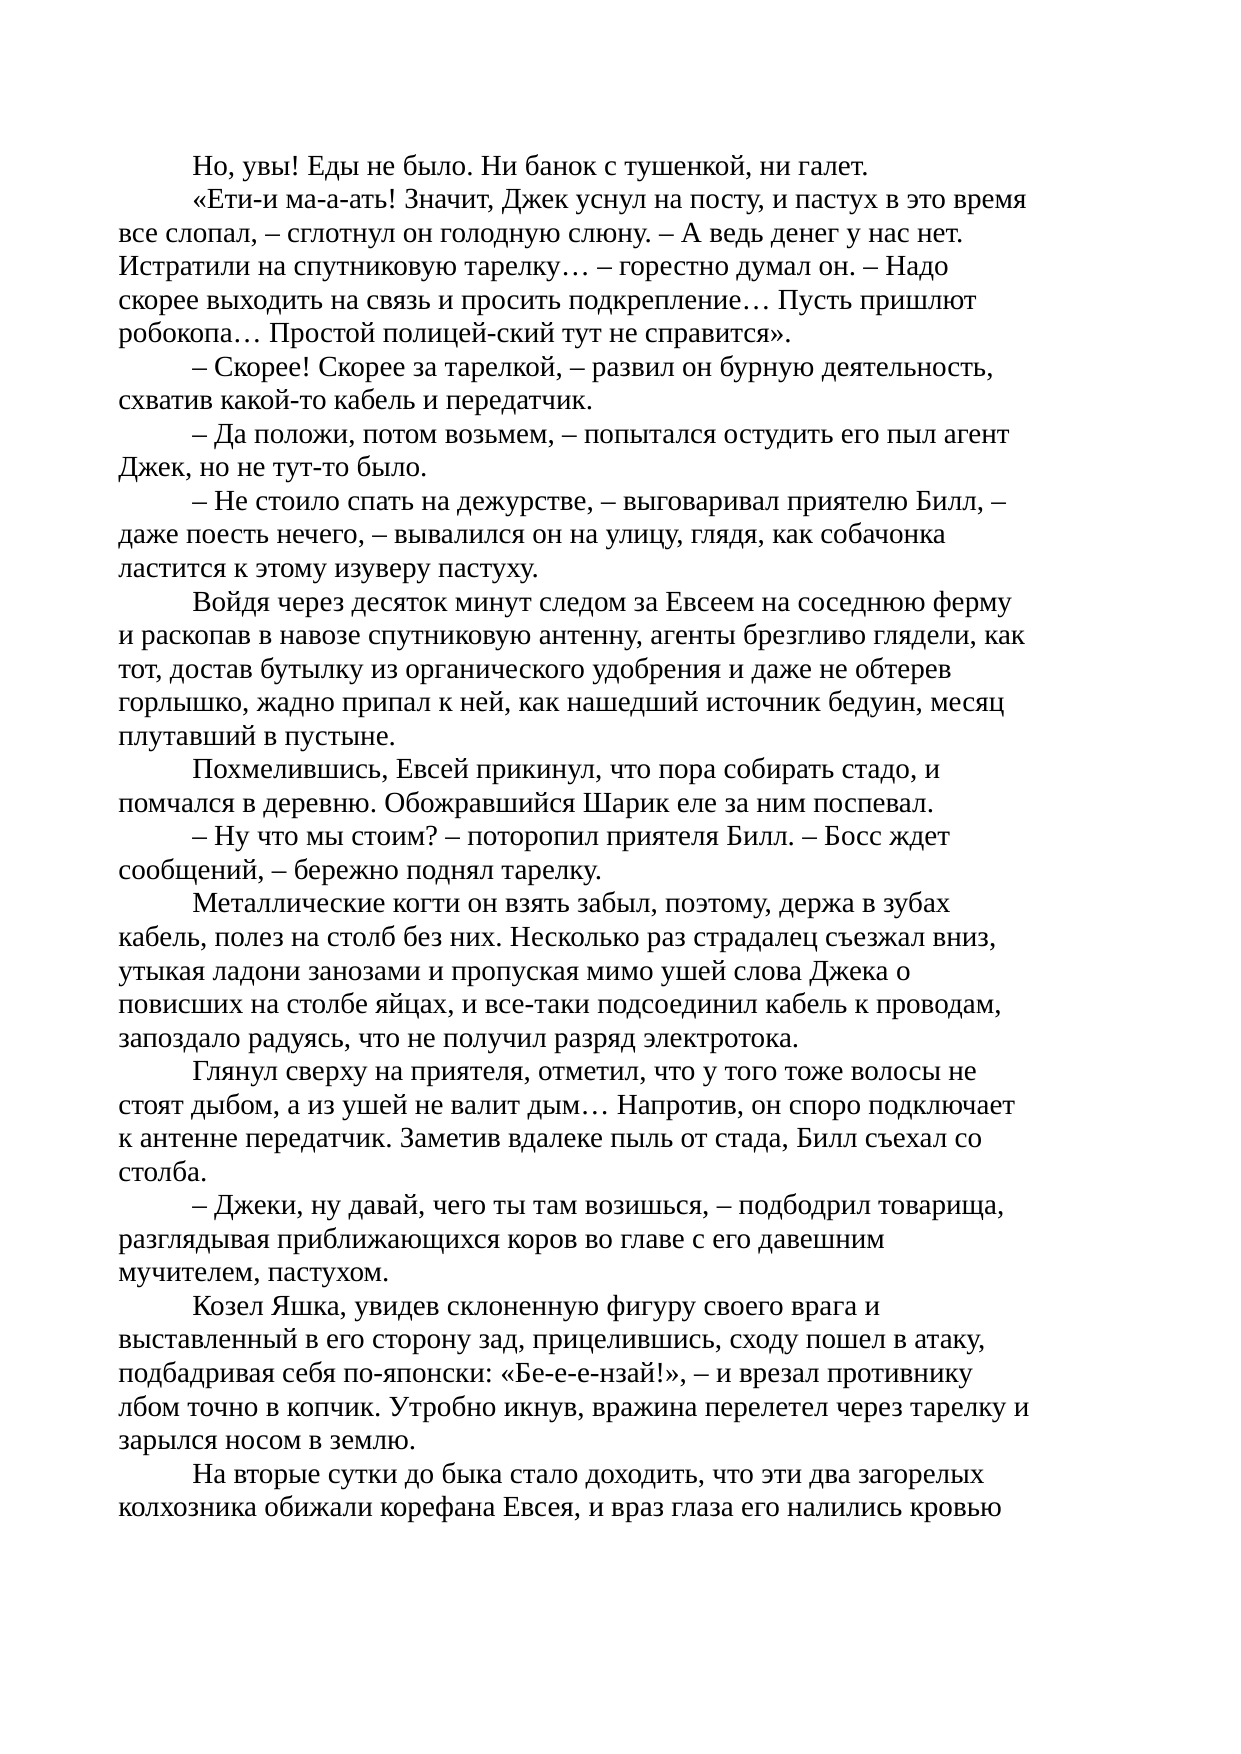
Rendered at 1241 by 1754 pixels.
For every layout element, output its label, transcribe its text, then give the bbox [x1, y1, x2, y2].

text – Скорее! Скорее за тарелкой, – развил он бурную деятельность, схватив какой-то кабель и передатчик. [118, 349, 1033, 416]
text Войдя через десяток минут следом за Евсеем на соседнюю ферму и раскопав в навозе спутниковую антенну, агенты брезгливо глядели, как тот, достав бутылку из органического удобрения и даже не обтерев горлышко, жадно припал к ней, как нашедший источник бедуин, месяц плутавший в пустыне. [118, 584, 1033, 751]
text Глянул сверху на приятеля, отметил, что у того тоже волосы не стоят дыбом, а из ушей не валит дым… Напротив, он cпoрo подключает к антенне передатчик. Заметив вдалеке пыль от стада, Билл съехал со столба. [118, 1053, 1033, 1187]
text – Ну что мы стоим? – поторопил приятеля Билл. – Босс ждет сообщений, – бережно поднял тарелку. [118, 818, 1033, 886]
text «Ети-и ма-а-ать! Значит, Джек уснул на посту, и пастух в это время все слопал, – сглотнул он голодную слюну. – А ведь денег у нас нет. Истратили на спутниковую тарелку… – горестно думал он. – Надо скорее выходить на связь и просить подкрепление… Пусть пришлют робокопа… Простой полицей-ский тут не справится». [118, 181, 1033, 349]
text – Не стоило спать на дежурстве, – выговаривал приятелю Билл, – даже поесть нечего, – вывалился он на улицу, глядя, как собачонка ластится к этому изуверу пастуху. [118, 483, 1033, 584]
text Похмелившись, Евсей прикинул, что пора собирать стадо, и помчался в деревню. Обожравшийся Шарик еле за ним поспевал. [118, 751, 1033, 818]
text – Джеки, ну давай, чего ты там возишься, – подбодрил товарища, разглядывая приближающихся коров во главе с его давешним мучителем, пастухом. [118, 1187, 1033, 1288]
text Металлические когти он взять забыл, поэтому, держа в зубах кабель, полез на столб без них. Несколько раз страдалец съезжал вниз, утыкая ладони занозами и пропуская мимо ушей слова Джека о повисших на столбе яйцах, и все-таки подсоединил кабель к проводам, запоздало радуясь, что не получил разряд электротока. [118, 886, 1033, 1053]
text – Да положи, потом возьмем, – попытался остудить его пыл агент Джек, но не тут-то было. [118, 416, 1033, 483]
text Козел Яшка, увидев склоненную фигуру своего врага и выставленный в его сторону зад, прицелившись, сходу пошел в атаку, подбадривая себя по-японски: «Бе-е-е-нзай!», – и врезал противнику лбом точно в копчик. Утробно икнув, вражина перелетел через тарелку и зарылся носом в землю. [118, 1288, 1033, 1456]
text На вторые сутки до быка стало доходить, что эти два загорелых колхозника обижали корефана Евсея, и враз глаза его налились кровью [118, 1456, 1033, 1523]
text Но, увы! Еды не было. Ни банок с тушенкой, ни галет. [118, 148, 1033, 181]
